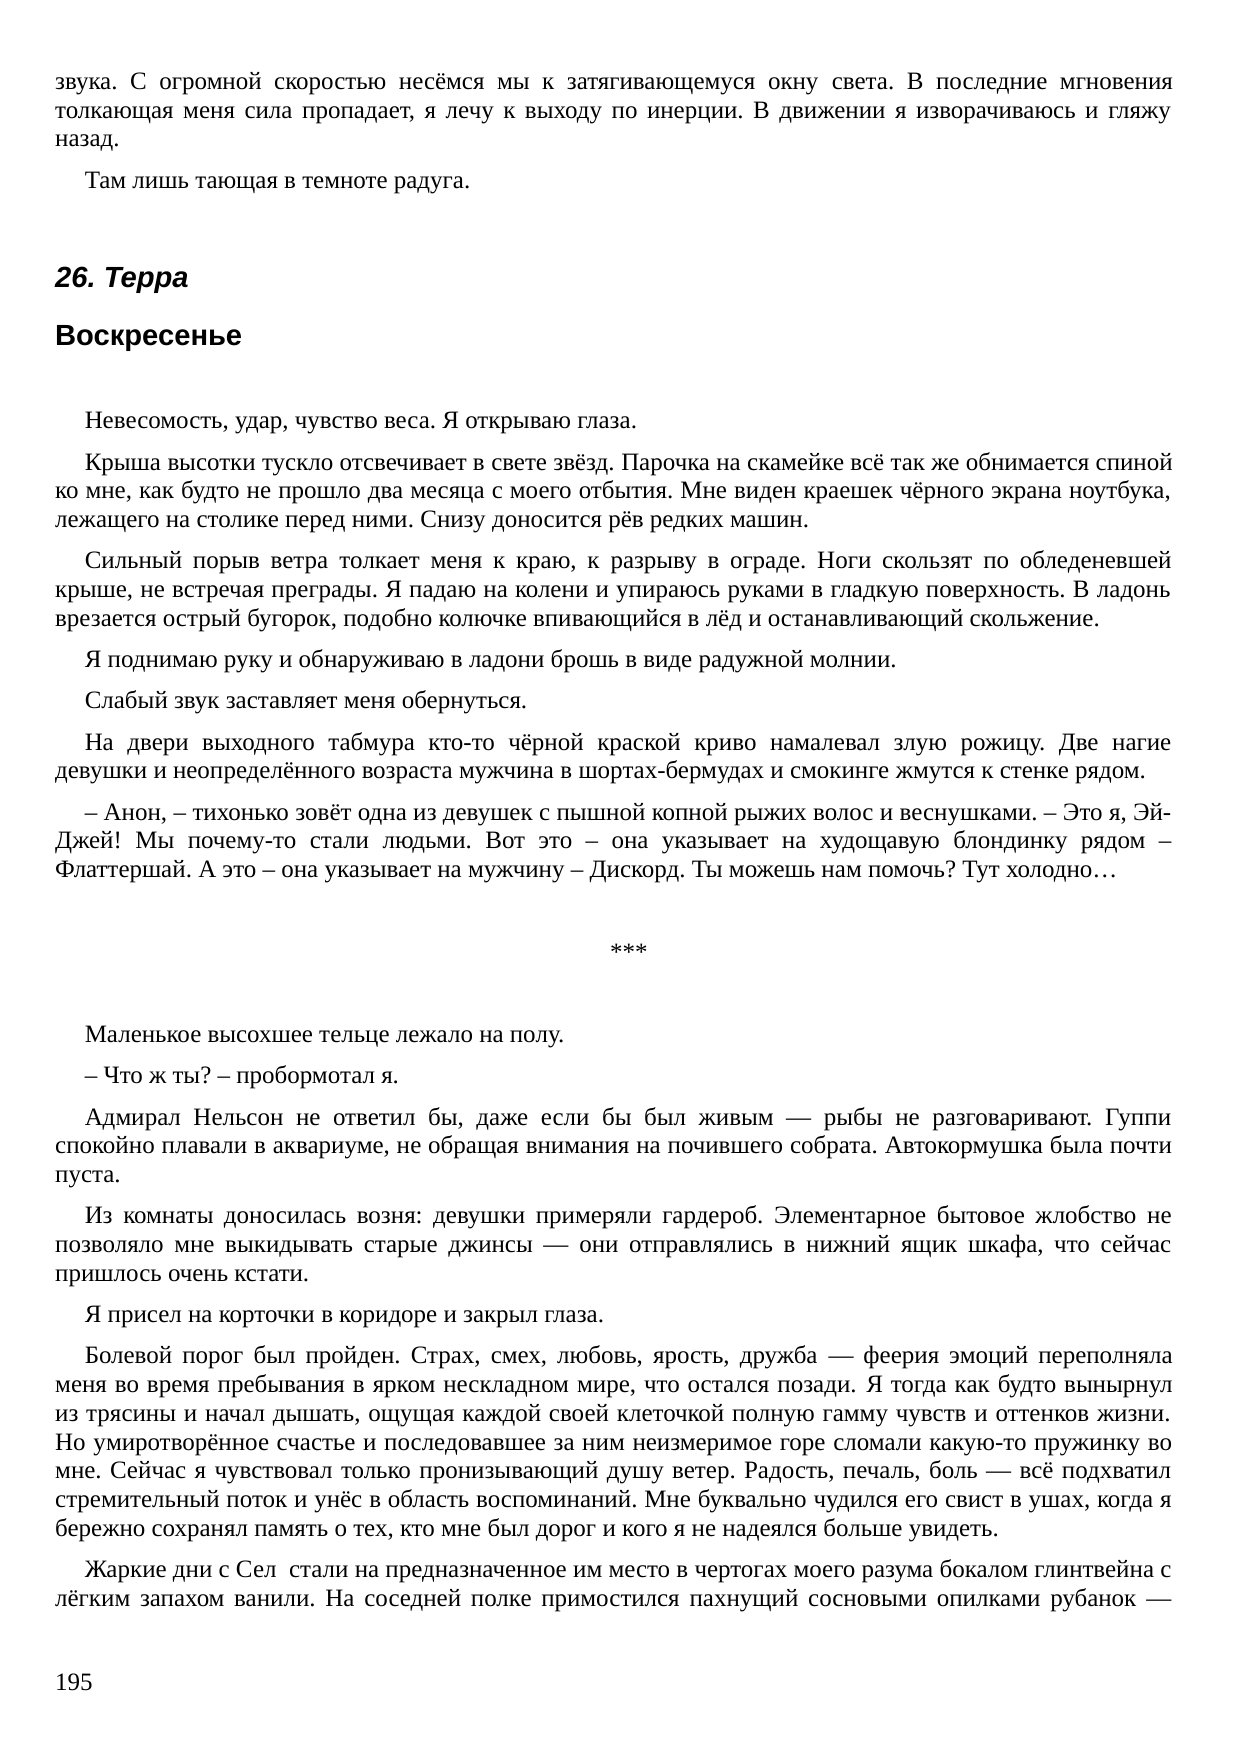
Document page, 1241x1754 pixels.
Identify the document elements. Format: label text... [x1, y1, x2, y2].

text Из комнаты доносилась возня: девушки примеряли гардероб. Элементарное бытовое жлобство не позволяло мне выкидывать старые джинсы — они отправлялись в нижний ящик шкафа, что сейчас пришлось очень кстати. [55, 1201, 1173, 1287]
text Жаркие дни с Сел стали на предназначенное им место в чертогах моего разума бокалом глинтвейна с лёгким запахом ванили. На соседней полке примостился пахнущий сосновыми опилками рубанок — [55, 1554, 1173, 1612]
text Сильный порыв ветра толкает меня к краю, к разрыву в ограде. Ноги скользят по обледеневшей крыше, не встречая преграды. Я падаю на колени и упираюсь руками в гладкую поверхность. В ладонь врезается острый бугорок, подобно колючке впивающийся в лёд и останавливающий скольжение. [55, 546, 1173, 632]
text Там лишь тающая в темноте радуга. [55, 165, 1173, 193]
text Я поднимаю руку и обнаруживаю в ладони брошь в виде радужной молнии. [55, 644, 1173, 673]
text На двери выходного табмура кто-то чёрной краской криво намалевал злую рожицу. Две нагие девушки и неопределённого возраста мужчина в шортах-бермудах и смокинге жмутся к стенке рядом. [55, 727, 1173, 784]
text звука. С огромной скоростью несёмся мы к затягивающемуся окну света. В последние мгновения толкающая меня сила пропадает, я лечу к выходу по инерции. В движении я изворачиваюсь и гляжу назад. [55, 66, 1173, 152]
text Адмирал Нельсон не ответил бы, даже если бы был живым — рыбы не разговаривают. Гуппи спокойно плавали в аквариуме, не обращая внимания на почившего собрата. Автокормушка была почти пуста. [55, 1102, 1173, 1188]
text Слабый звук заставляет меня обернуться. [55, 686, 1173, 714]
subtitle 26. Терра [55, 260, 1173, 293]
subtitle Воскресенье [55, 318, 1173, 352]
text *** [55, 937, 1173, 966]
text – Анон, – тихонько зовёт одна из девушек с пышной копной рыжих волос и веснушками. – Это я, Эй-Джей! Мы почему-то стали людьми. Вот это – она указывает на худощавую блондинку рядом – Флаттершай. А это – она указывает на мужчину – Дискорд. Ты можешь нам помочь? Тут холодно… [55, 797, 1173, 883]
text Я присел на корточки в коридоре и закрыл глаза. [55, 1299, 1173, 1328]
text – Что ж ты? – пробормотал я. [55, 1061, 1173, 1089]
text Маленькое высохшее тельце лежало на полу. [55, 1019, 1173, 1048]
text Болевой порог был пройден. Страх, смех, любовь, ярость, дружба — феерия эмоций переполняла меня во время пребывания в ярком нескладном мире, что остался позади. Я тогда как будто вынырнул из трясины и начал дышать, ощущая каждой своей клеточкой полную гамму чувств и оттенков жизни. Но умиротворённое счастье и последовавшее за ним неизмеримое горе сломали какую-то пружинку во мне. Сейчас я чувствовал только пронизывающий душу ветер. Радость, печаль, боль — всё подхватил стремительный поток и унёс в область воспоминаний. Мне буквально чудился его свист в ушах, когда я бережно сохранял память о тех, кто мне был дорог и кого я не надеялся больше увидеть. [55, 1341, 1173, 1542]
text Невесомость, удар, чувство веса. Я открываю глаза. [55, 406, 1173, 434]
text Крыша высотки тускло отсвечивает в свете звёзд. Парочка на скамейке всё так же обнимается спиной ко мне, как будто не прошло два месяца с моего отбытия. Мне виден краешек чёрного экрана ноутбука, лежащего на столике перед ними. Снизу доносится рёв редких машин. [55, 447, 1173, 533]
